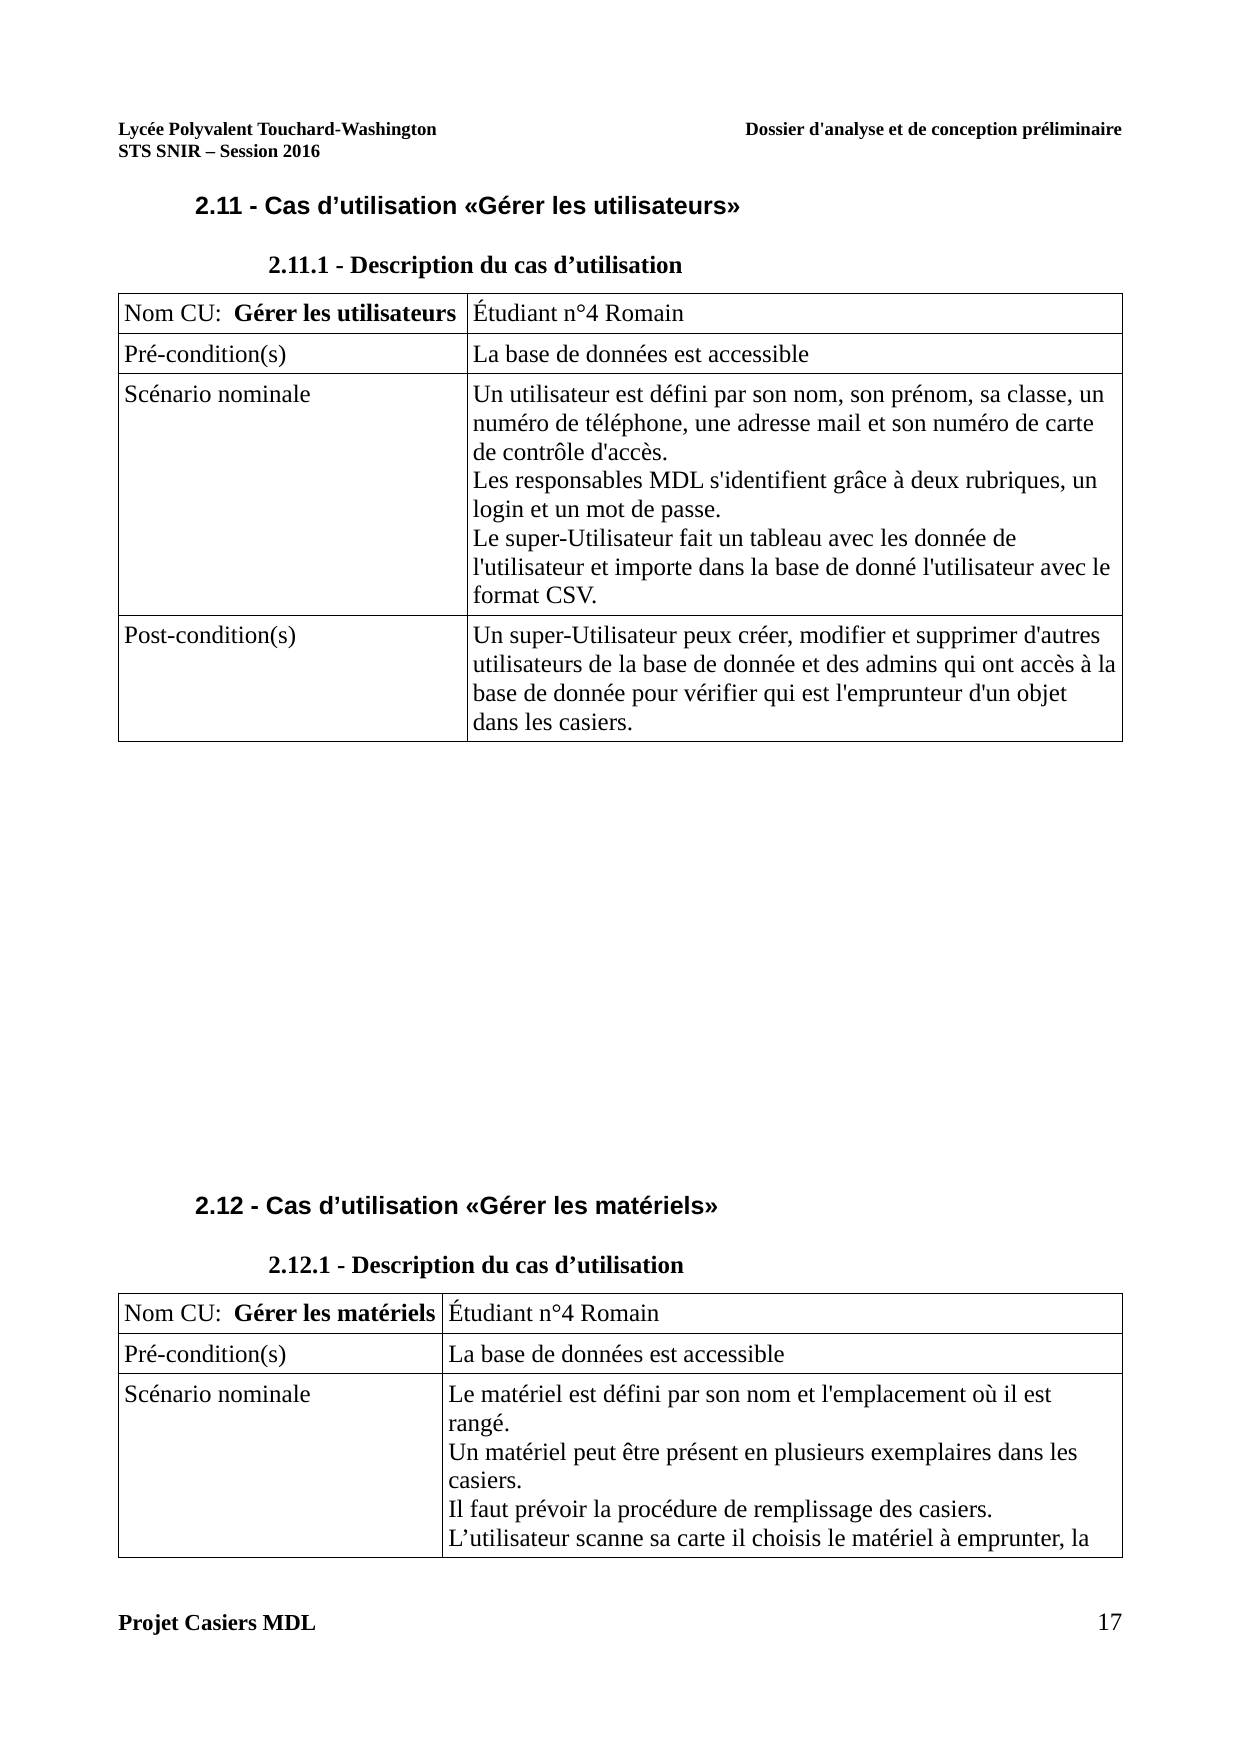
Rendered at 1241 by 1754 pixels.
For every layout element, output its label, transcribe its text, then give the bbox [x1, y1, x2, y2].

table_cell Post-condition(s) [119, 616, 467, 741]
table_cell Scénario nominale [119, 1374, 442, 1557]
table_header Nom CU: Gérer les matériels [119, 1294, 442, 1333]
table_header Étudiant n°4 Romain [468, 294, 1122, 333]
subtitle 2.12.1 - Description du cas d’utilisation [118, 1247, 1122, 1280]
table_cell La base de données est accessible [468, 334, 1122, 373]
table_cell Le matériel est défini par son nom et l'emplacement où il est rangé. Un matériel peut être présent en plusieurs exemplaires dans les casiers. Il faut prévoir la procédure de remplissage des casiers. L’utilisateur scanne sa carte il choisis le matériel à emprunter, la [443, 1374, 1122, 1557]
table_header Nom CU: Gérer les utilisateurs [119, 294, 467, 333]
table_header Étudiant n°4 Romain [443, 1294, 1122, 1333]
table_cell Pré-condition(s) [119, 1334, 442, 1373]
table_cell Un utilisateur est défini par son nom, son prénom, sa classe, un numéro de téléphone, une adresse mail et son numéro de carte de contrôle d'accès. Les responsables MDL s'identifient grâce à deux rubriques, un login et un mot de passe. Le super-Utilisateur fait un tableau avec les donnée de l'utilisateur et importe dans la base de donné l'utilisateur avec le format CSV. [468, 374, 1122, 615]
subtitle 2.11 - Cas d’utilisation «Gérer les utilisateurs» [195, 191, 1122, 219]
subtitle 2.11.1 - Description du cas d’utilisation [118, 247, 1122, 280]
table_cell La base de données est accessible [443, 1334, 1122, 1373]
table_cell Scénario nominale [119, 374, 467, 615]
subtitle 2.12 - Cas d’utilisation «Gérer les matériels» [195, 1191, 1122, 1219]
table_cell Un super-Utilisateur peux créer, modifier et supprimer d'autres utilisateurs de la base de donnée et des admins qui ont accès à la base de donnée pour vérifier qui est l'emprunteur d'un objet dans les casiers. [468, 616, 1122, 741]
table_cell Pré-condition(s) [119, 334, 467, 373]
